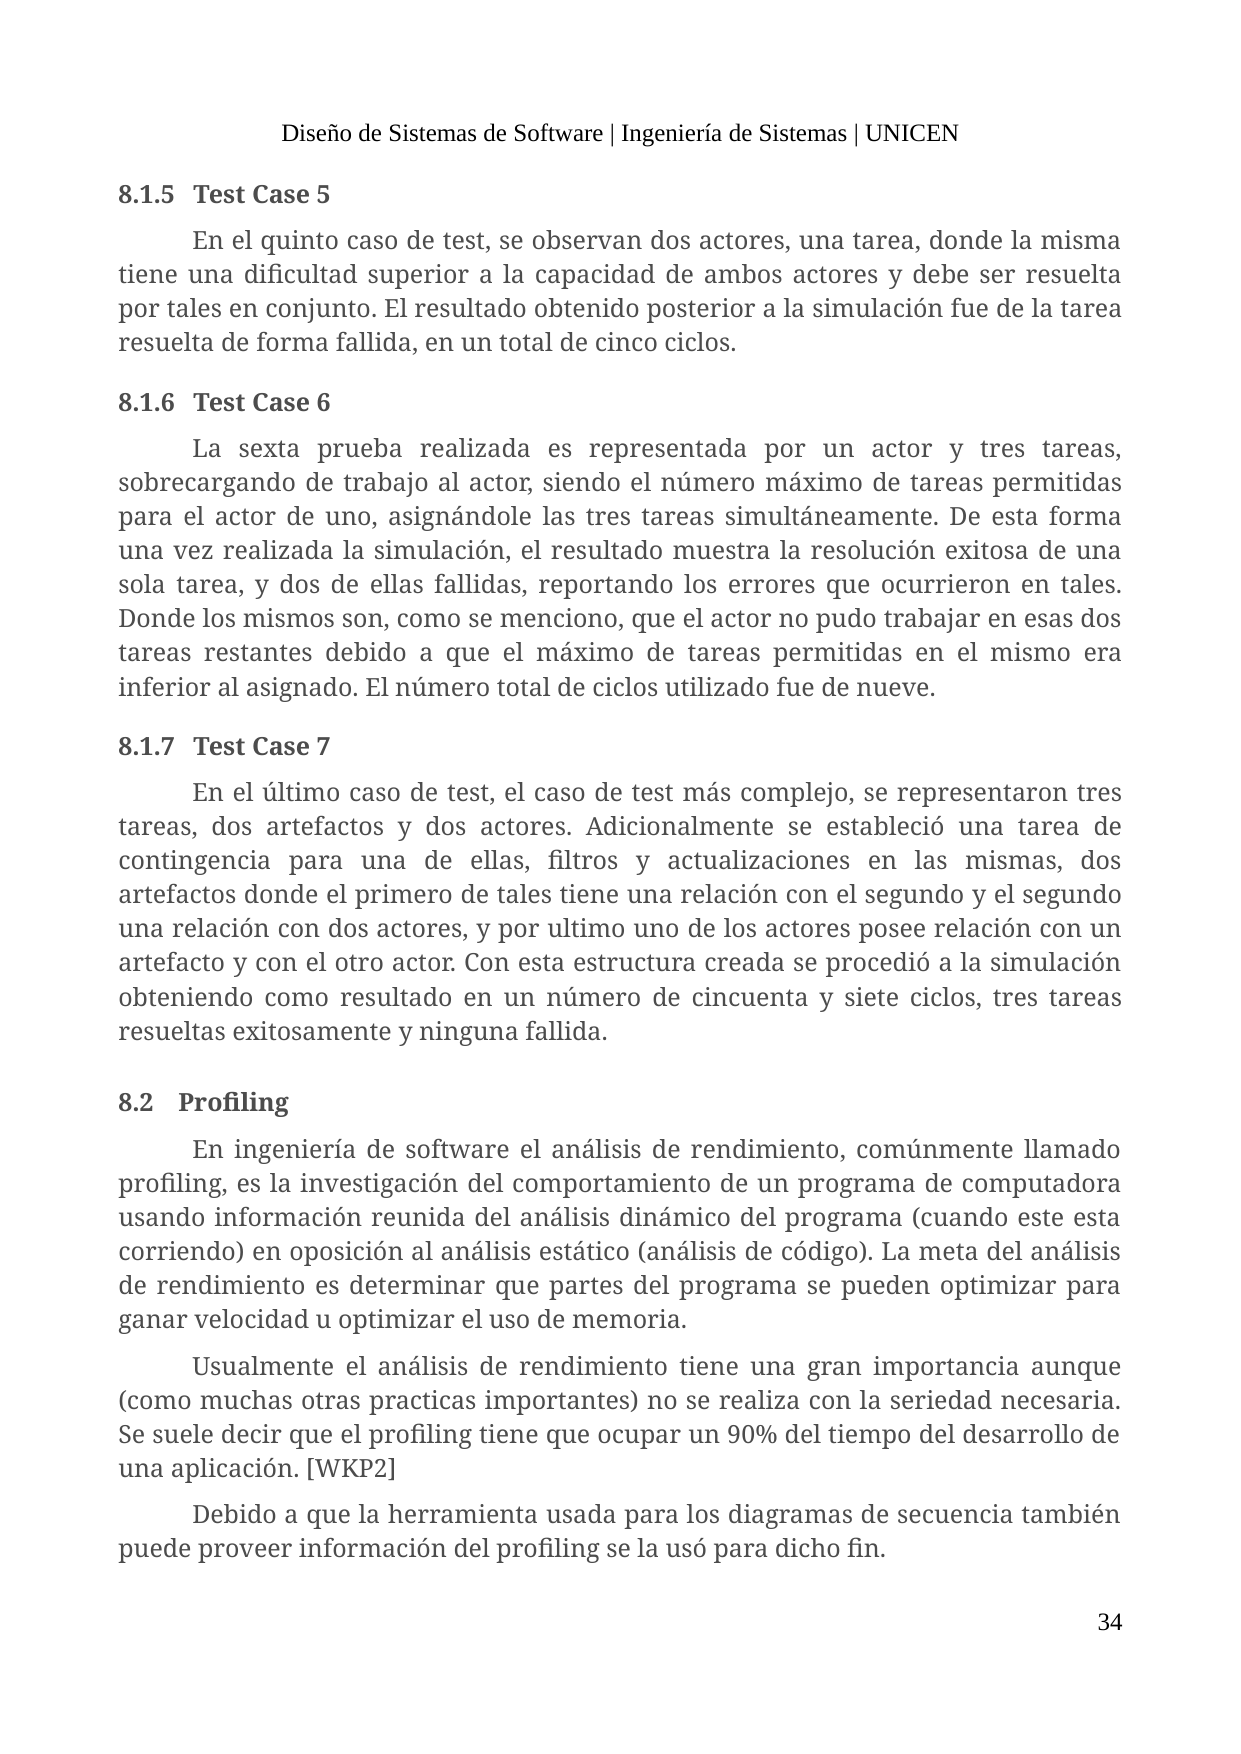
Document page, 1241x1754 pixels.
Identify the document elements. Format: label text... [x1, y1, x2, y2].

text En el quinto caso de test, se observan dos actores, una tarea, donde la misma tiene una dificultad superior a la capacidad de ambos actores y debe ser resuelta por tales en conjunto. El resultado obtenido posterior a la simulación fue de la tarea resuelta de forma fallida, en un total de cinco ciclos. [118, 223, 1122, 359]
text Usualmente el análisis de rendimiento tiene una gran importancia aunque (como muchas otras practicas importantes) no se realiza con la seriedad necesaria. Se suele decir que el profiling tiene que ocupar un 90% del tiempo del desarrollo de una aplicación. [WKP2] [118, 1348, 1122, 1484]
text En el último caso de test, el caso de test más complejo, se representaron tres tareas, dos artefactos y dos actores. Adicionalmente se estableció una tarea de contingencia para una de ellas, filtros y actualizaciones en las mismas, dos artefactos donde el primero de tales tiene una relación con el segundo y el segundo una relación con dos actores, y por ultimo uno de los actores posee relación con un artefacto y con el otro actor. Con esta estructura creada se procedió a la simulación obteniendo como resultado en un número de cincuenta y siete ciclos, tres tareas resueltas exitosamente y ninguna fallida. [118, 775, 1122, 1047]
subtitle Profiling [118, 1085, 1122, 1119]
text La sexta prueba realizada es representada por un actor y tres tareas, sobrecargando de trabajo al actor, siendo el número máximo de tareas permitidas para el actor de uno, asignándole las tres tareas simultáneamente. De esta forma una vez realizada la simulación, el resultado muestra la resolución exitosa de una sola tarea, y dos de ellas fallidas, reportando los errores que ocurrieron en tales. Donde los mismos son, como se menciono, que el actor no pudo trabajar en esas dos tareas restantes debido a que el máximo de tareas permitidas en el mismo era inferior al asignado. El número total de ciclos utilizado fue de nueve. [118, 431, 1122, 703]
subtitle Test Case 5 [118, 176, 1122, 210]
text Debido a que la herramienta usada para los diagramas de secuencia también puede proveer información del profiling se la usó para dicho fin. [118, 1497, 1122, 1565]
subtitle Test Case 7 [118, 728, 1122, 762]
text En ingeniería de software el análisis de rendimiento, comúnmente llamado profiling, es la investigación del comportamiento de un programa de computadora usando información reunida del análisis dinámico del programa (cuando este esta corriendo) en oposición al análisis estático (análisis de código). La meta del análisis de rendimiento es determinar que partes del programa se pueden optimizar para ganar velocidad u optimizar el uso de memoria. [118, 1131, 1122, 1336]
subtitle Test Case 6 [118, 384, 1122, 418]
